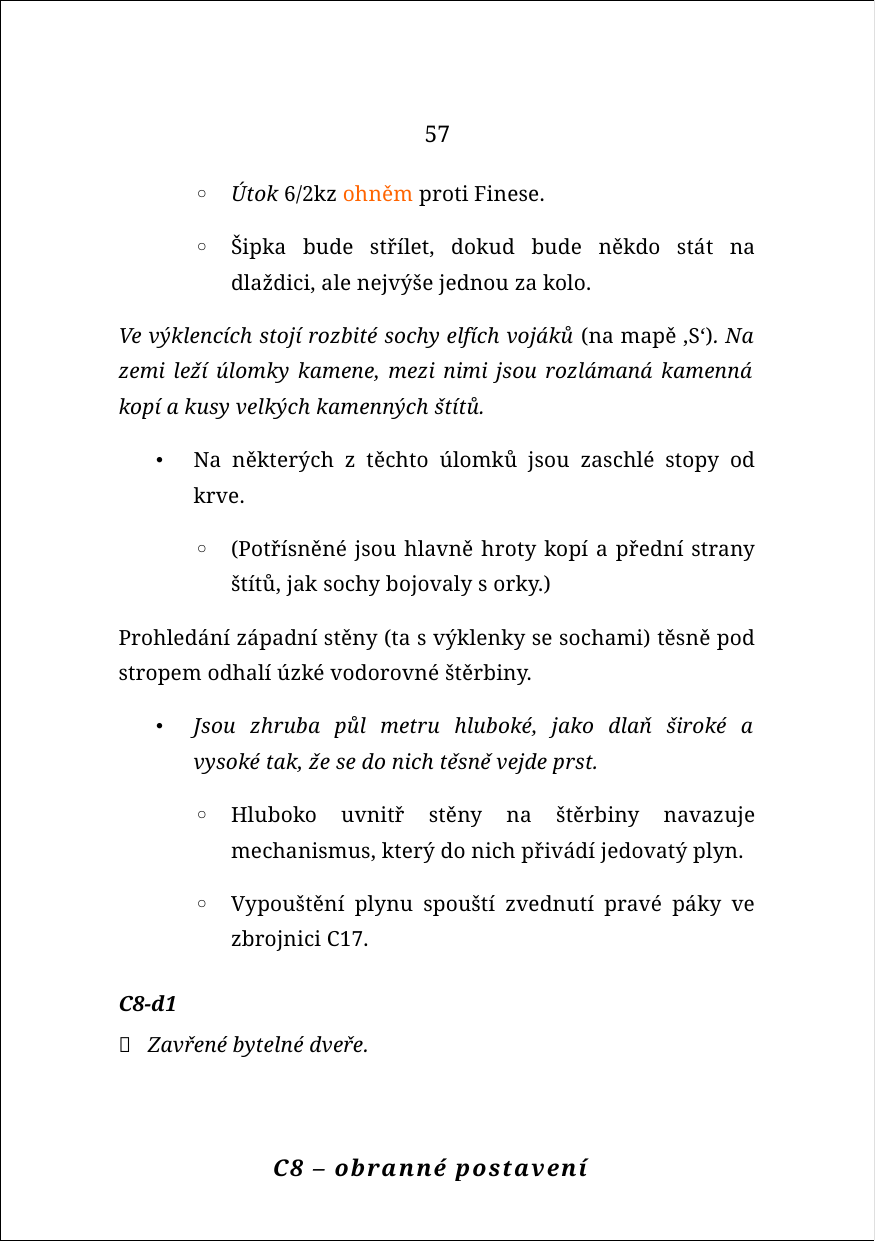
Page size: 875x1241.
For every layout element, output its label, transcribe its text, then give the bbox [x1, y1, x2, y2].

list Na některých z těchto úlomků jsou zaschlé stopy od krve. [156, 445, 756, 509]
list (Potřísněné jsou hlavně hroty kopí a přední strany štítů, jak sochy bojovaly s orky.) [193, 534, 756, 598]
list Jsou zhruba půl metru hluboké, jako dlaň široké a vysoké tak, že se do nich těsně vejde prst. [156, 711, 756, 775]
list Hluboko uvnitř stěny na štěrbiny navazuje mechanismus, který do nich přivádí jedovatý plyn. [193, 800, 756, 864]
text 🚪 Zavřené bytelné dveře. [118, 1030, 756, 1058]
subtitle C8-d1 [118, 989, 756, 1018]
list Útok 6/2kz ohněm proti Finese. [193, 179, 756, 207]
list Šipka bude střílet, dokud bude někdo stát na dlaždici, ale nejvýše jednou za kolo. [193, 232, 756, 296]
text Prohledání západní stěny (ta s výklenky se sochami) těsně pod stropem odhalí úzké vodorovné štěrbiny. [118, 623, 756, 687]
list Vypouštění plynu spouští zvednutí pravé páky ve zbrojnici C17. [193, 889, 756, 953]
text Ve výklencích stojí rozbité sochy elfích vojáků (na mapě ‚S‘). Na zemi leží úlomky kamene, mezi nimi jsou rozlámaná kamenná kopí a kusy velkých kamenných štítů. [118, 321, 756, 420]
